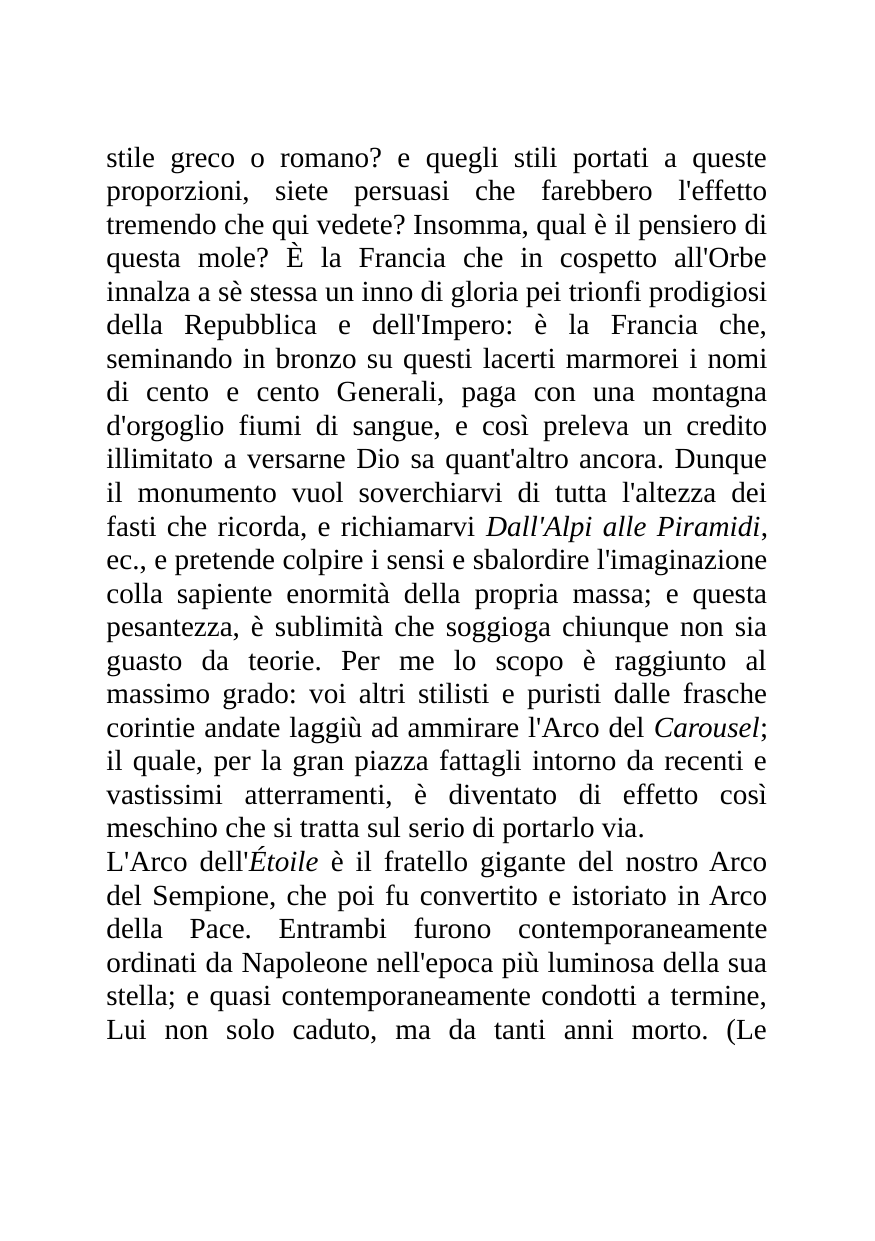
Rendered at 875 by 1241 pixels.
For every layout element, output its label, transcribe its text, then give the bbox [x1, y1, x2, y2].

text stile greco o romano? e quegli stili portati a queste proporzioni, siete persuasi che farebbero l'effetto tremendo che qui vedete? Insomma, qual è il pensiero di questa mole? È la Francia che in cospetto all'Orbe innalza a sè stessa un inno di gloria pei trionfi prodigiosi della Repubblica e dell'Impero: è la Francia che, seminando in bronzo su questi lacerti marmorei i nomi di cento e cento Generali, paga con una montagna d'orgoglio fiumi di sangue, e così preleva un credito illimitato a versarne Dio sa quant'altro ancora. Dunque il monumento vuol soverchiarvi di tutta l'altezza dei fasti che ricorda, e richiamarvi Dall'Alpi alle Piramidi, ec., e pretende colpire i sensi e sbalordire l'imaginazione colla sapiente enormità della propria massa; e questa pesantezza, è sublimità che soggioga chiunque non sia guasto da teorie. Per me lo scopo è raggiunto al massimo grado: voi altri stilisti e puristi dalle frasche corintie andate laggiù ad ammirare l'Arco del Carousel; il quale, per la gran piazza fattagli intorno da recenti e vastissimi atterramenti, è diventato di effetto così meschino che si tratta sul serio di portarlo via. [106, 140, 768, 844]
text L'Arco dell'Étoile è il fratello gigante del nostro Arco del Sempione, che poi fu convertito e istoriato in Arco della Pace. Entrambi furono contemporaneamente ordinati da Napoleone nell'epoca più luminosa della sua stella; e quasi contemporaneamente condotti a termine, Lui non solo caduto, ma da tanti anni morto. (Le [106, 844, 768, 1045]
